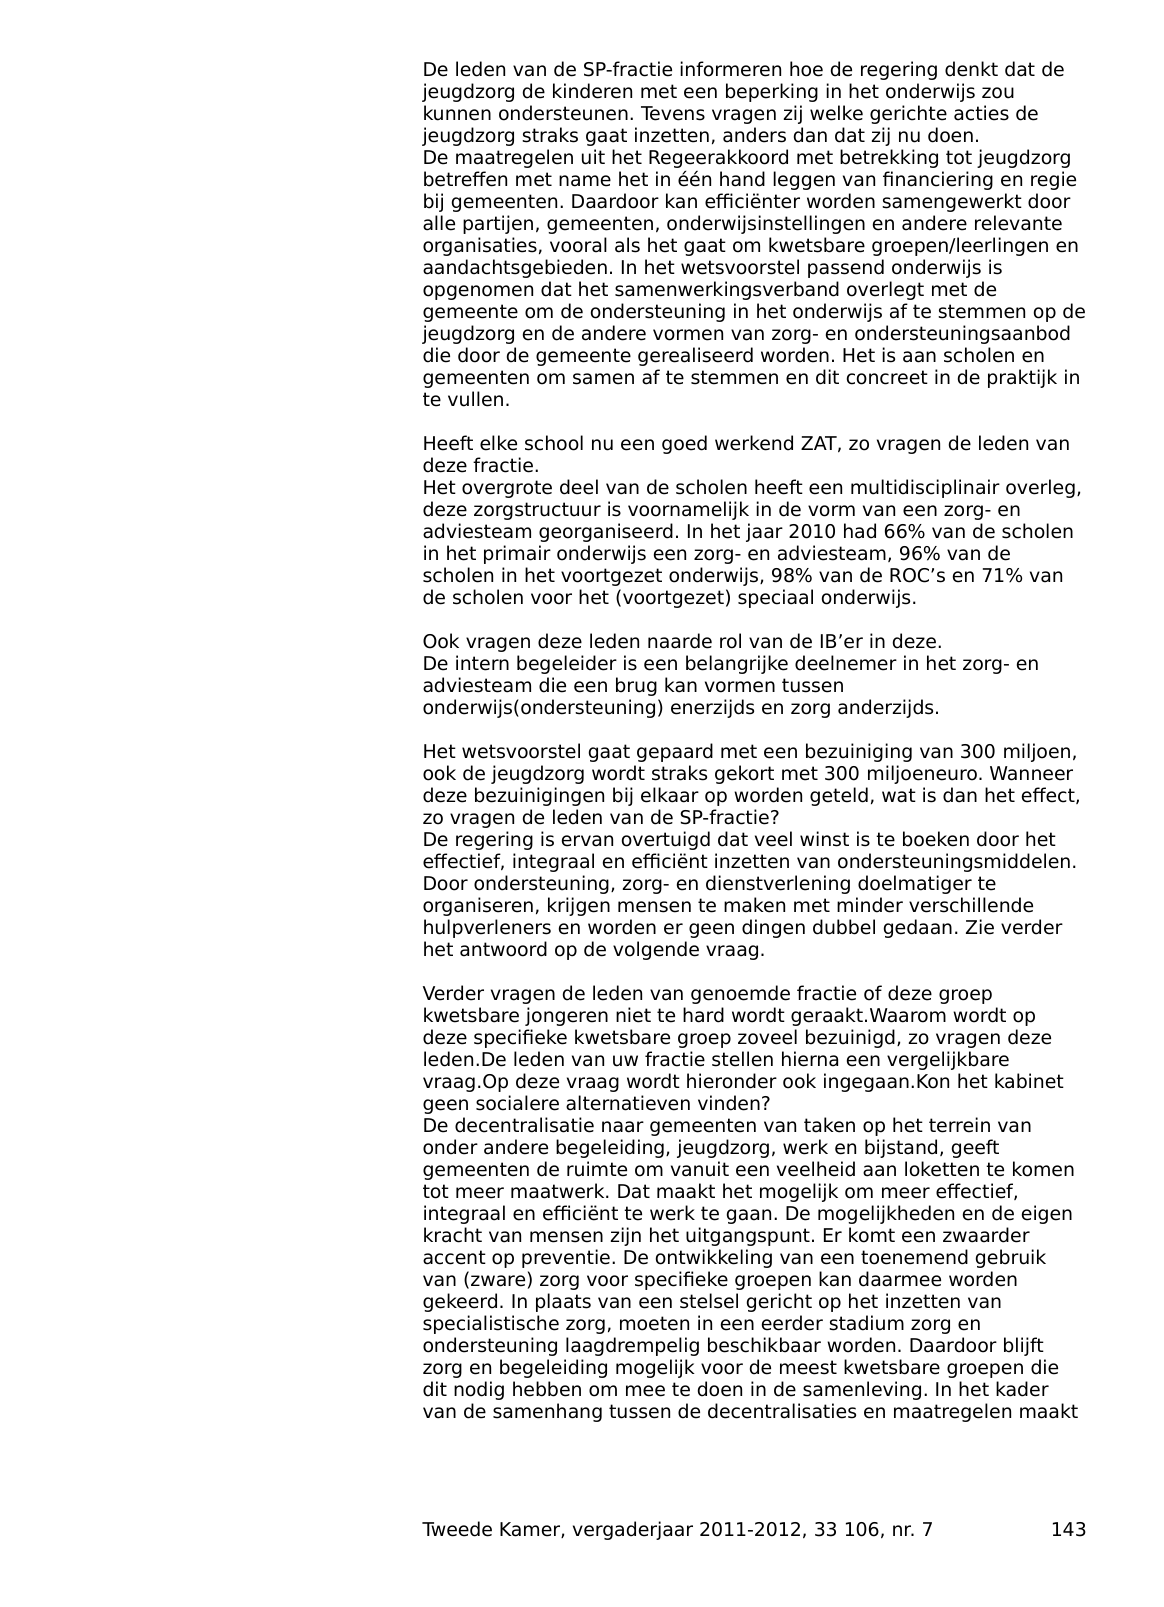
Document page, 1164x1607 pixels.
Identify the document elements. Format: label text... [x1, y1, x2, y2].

text Ook vragen deze leden naarde rol van de IB’er in deze. [422, 631, 1087, 653]
text Verder vragen de leden van genoemde fractie of deze groep kwetsbare jongeren niet te hard wordt geraakt.Waarom wordt op deze specifieke kwetsbare groep zoveel bezuinigd, zo vragen deze leden.De leden van uw fractie stellen hierna een vergelijkbare vraag.Op deze vraag wordt hieronder ook ingegaan.Kon het kabinet geen socialere alternatieven vinden? [422, 983, 1087, 1115]
text De leden van de SP-fractie informeren hoe de regering denkt dat de jeugdzorg de kinderen met een beperking in het onderwijs zou kunnen ondersteunen. Tevens vragen zij welke gerichte acties de jeugdzorg straks gaat inzetten, anders dan dat zij nu doen. [422, 59, 1087, 147]
text Het overgrote deel van de scholen heeft een multidisciplinair overleg, deze zorgstructuur is voornamelijk in de vorm van een zorg- en adviesteam georganiseerd. In het jaar 2010 had 66% van de scholen in het primair onderwijs een zorg- en adviesteam, 96% van de scholen in het voortgezet onderwijs, 98% van de ROC’s en 71% van de scholen voor het (voortgezet) speciaal onderwijs. [422, 477, 1087, 609]
text Het wetsvoorstel gaat gepaard met een bezuiniging van 300 miljoen, ook de jeugdzorg wordt straks gekort met 300 miljoeneuro. Wanneer deze bezuinigingen bij elkaar op worden geteld, wat is dan het effect, zo vragen de leden van de SP-fractie? [422, 741, 1087, 829]
text De maatregelen uit het Regeerakkoord met betrekking tot jeugdzorg betreffen met name het in één hand leggen van financiering en regie bij gemeenten. Daardoor kan efficiënter worden samengewerkt door alle partijen, gemeenten, onderwijsinstellingen en andere relevante organisaties, vooral als het gaat om kwetsbare groepen/leerlingen en aandachtsgebieden. In het wetsvoorstel passend onderwijs is opgenomen dat het samenwerkingsverband overlegt met de gemeente om de ondersteuning in het onderwijs af te stemmen op de jeugdzorg en de andere vormen van zorg- en ondersteuningsaanbod die door de gemeente gerealiseerd worden. Het is aan scholen en gemeenten om samen af te stemmen en dit concreet in de praktijk in te vullen. [422, 147, 1087, 411]
text De regering is ervan overtuigd dat veel winst is te boeken door het effectief, integraal en efficiënt inzetten van ondersteuningsmiddelen. Door ondersteuning, zorg- en dienstverlening doelmatiger te organiseren, krijgen mensen te maken met minder verschillende hulpverleners en worden er geen dingen dubbel gedaan. Zie verder het antwoord op de volgende vraag. [422, 829, 1087, 961]
text De decentralisatie naar gemeenten van taken op het terrein van onder andere begeleiding, jeugdzorg, werk en bijstand, geeft gemeenten de ruimte om vanuit een veelheid aan loketten te komen tot meer maatwerk. Dat maakt het mogelijk om meer effectief, integraal en efficiënt te werk te gaan. De mogelijkheden en de eigen kracht van mensen zijn het uitgangspunt. Er komt een zwaarder accent op preventie. De ontwikkeling van een toenemend gebruik van (zware) zorg voor specifieke groepen kan daarmee worden gekeerd. In plaats van een stelsel gericht op het inzetten van specialistische zorg, moeten in een eerder stadium zorg en ondersteuning laagdrempelig beschikbaar worden. Daardoor blijft zorg en begeleiding mogelijk voor de meest kwetsbare groepen die dit nodig hebben om mee te doen in de samenleving. In het kader van de samenhang tussen de decentralisaties en maatregelen maakt [422, 1115, 1087, 1423]
text Heeft elke school nu een goed werkend ZAT, zo vragen de leden van deze fractie. [422, 433, 1087, 477]
text De intern begeleider is een belangrijke deelnemer in het zorg- en adviesteam die een brug kan vormen tussen onderwijs(ondersteuning) enerzijds en zorg anderzijds. [422, 653, 1087, 719]
